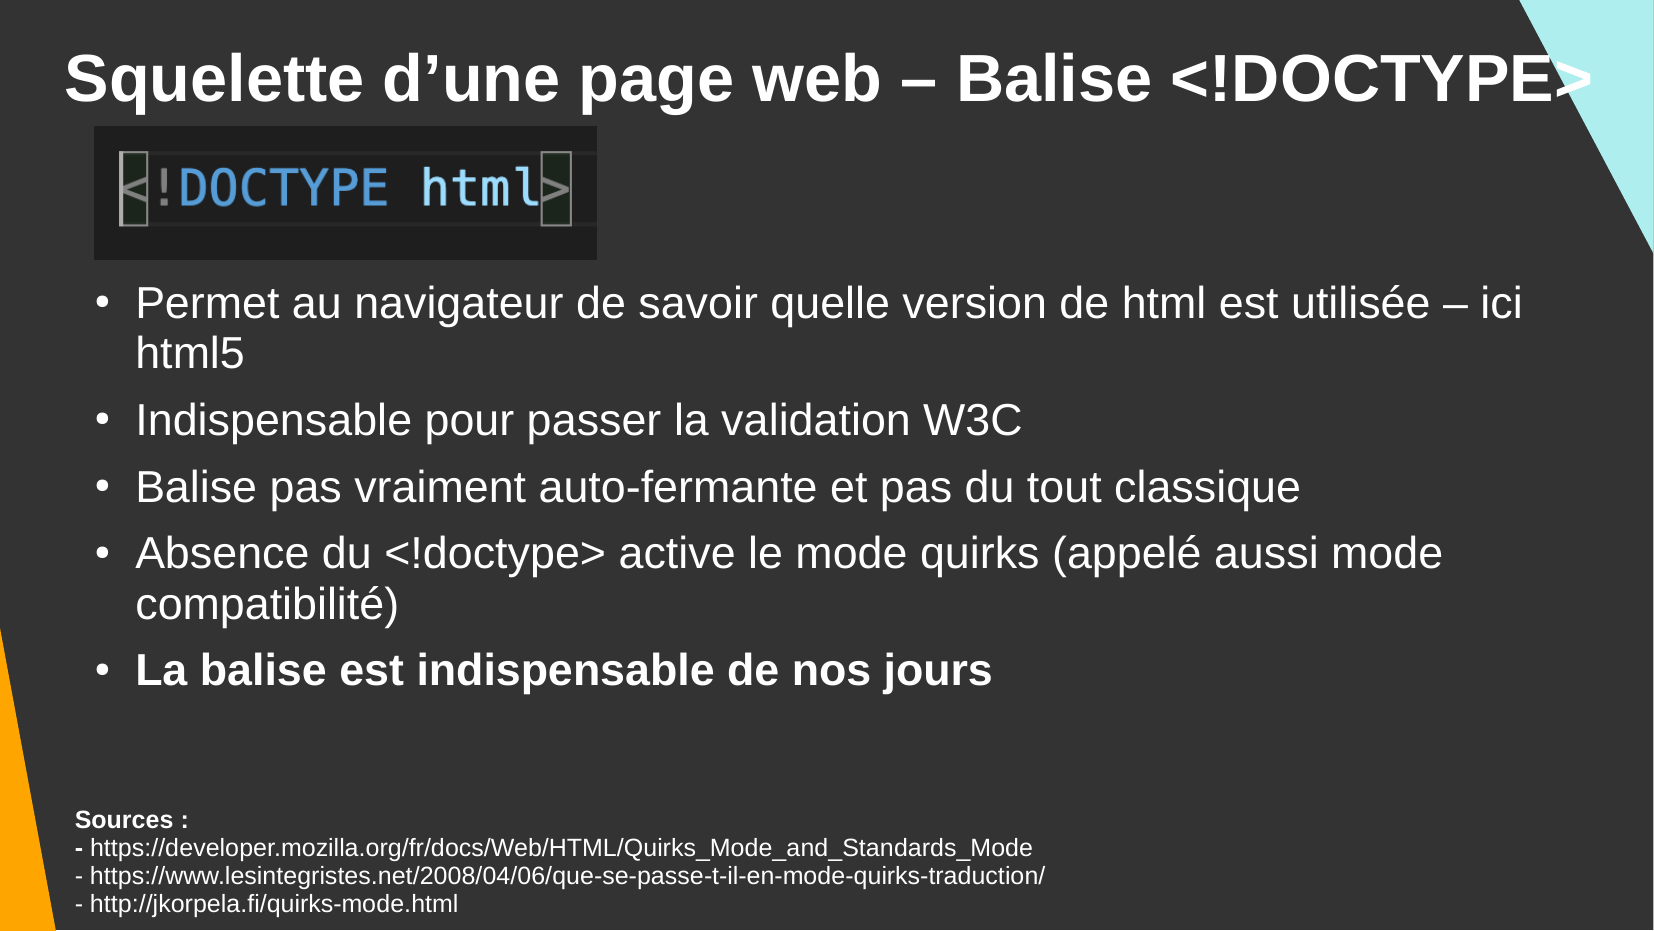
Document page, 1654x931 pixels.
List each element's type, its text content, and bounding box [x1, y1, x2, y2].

title Squelette d’une page web – Balise <!DOCTYPE> [64, 40, 1635, 153]
picture [94, 126, 597, 260]
text_box Sources : - https://developer.mozilla.org/fr/docs/Web/HTML/Quirks_Mode_and_Standards_Mode - https://www.lesintegristes.net/2008/04/06/que-se-passe-t-il-en-mode-quirks-traduction/ - http://jkorpela.fi/quirks-mode.html [59, 798, 1546, 931]
text_box [0, 627, 56, 931]
text_box [1519, 0, 1654, 255]
list Permet au navigateur de savoir quelle version de html est utilisée – ici html5 Indispensable pour passer la validation W3C Balise pas vraiment auto-fermante et pas du tout classique Absence du <!doctype> active le mode quirks (appelé aussi mode compatibilité) La balise est indispensable de nos jours [80, 278, 1635, 698]
